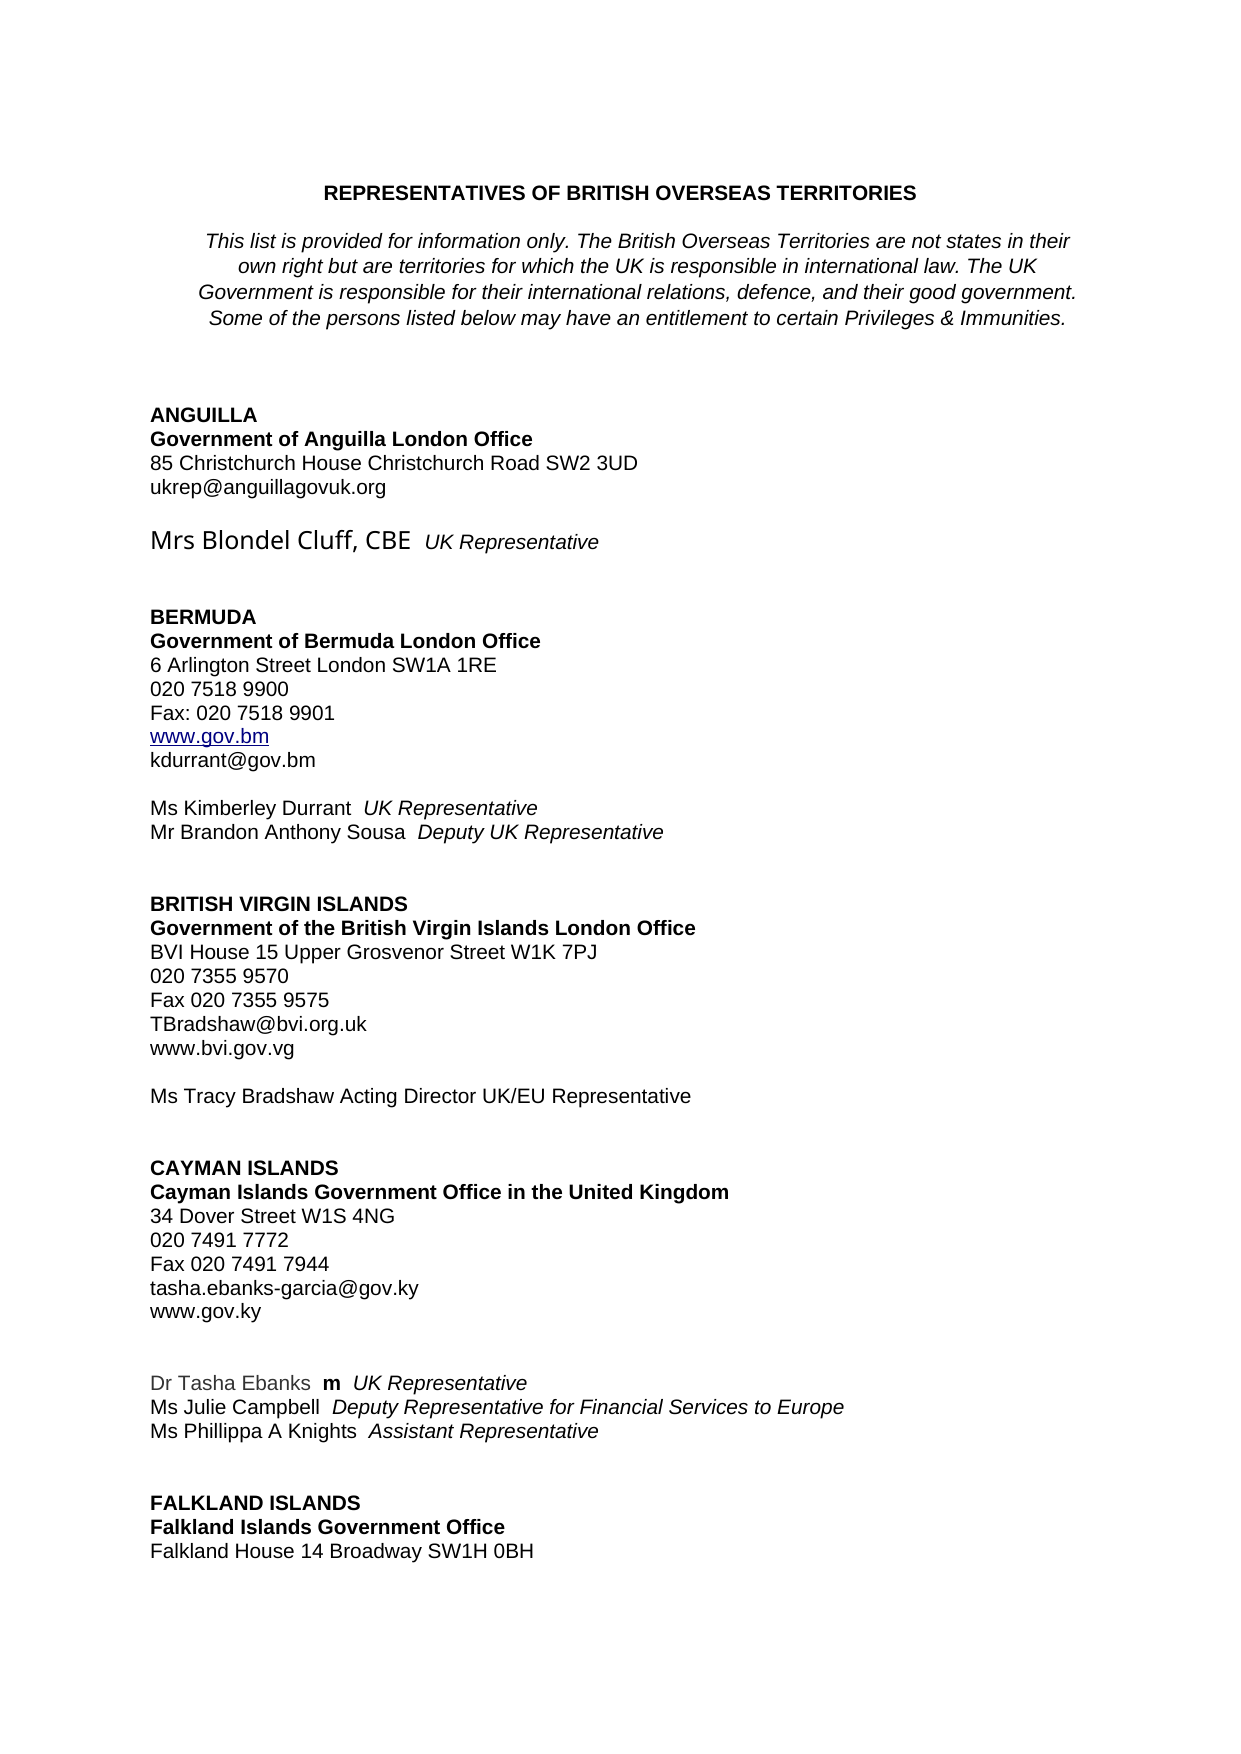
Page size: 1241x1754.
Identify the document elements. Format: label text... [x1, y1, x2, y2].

text ukrep@anguillagovuk.org [150, 475, 1090, 499]
text tasha.ebanks-garcia@gov.ky [150, 1275, 1090, 1299]
subtitle FALKLAND ISLANDS [150, 1491, 1090, 1515]
text Ms Kimberley Durrant UK Representative [150, 796, 1090, 820]
text Dr Tasha Ebanks m UK Representative [150, 1371, 1090, 1395]
subtitle REPRESENTATIVES OF BRITISH OVERSEAS TERRITORIES [150, 181, 1090, 204]
text 020 7355 9570 [150, 964, 1090, 988]
text 85 Christchurch House Christchurch Road SW2 3UD [150, 451, 1090, 475]
subtitle CAYMAN ISLANDS [150, 1156, 1090, 1179]
text 020 7491 7772 [150, 1227, 1090, 1251]
subtitle BRITISH VIRGIN ISLANDS [150, 892, 1090, 916]
text BVI House 15 Upper Grosvenor Street W1K 7PJ [150, 940, 1090, 964]
text Fax 020 7355 9575 [150, 988, 1090, 1012]
text 34 Dover Street W1S 4NG [150, 1203, 1090, 1227]
subtitle Falkland Islands Government Office [150, 1515, 1090, 1539]
text TBradshaw@bvi.org.uk [150, 1012, 1090, 1036]
text Ms Julie Campbell Deputy Representative for Financial Services to Europe [150, 1395, 1090, 1419]
text Government of the British Virgin Islands London Office [150, 916, 1090, 940]
text Falkland House 14 Broadway SW1H 0BH [150, 1539, 1090, 1563]
text www.gov.ky [150, 1299, 1090, 1323]
text Mr Brandon Anthony Sousa Deputy UK Representative [150, 820, 1090, 844]
text www.bvi.gov.vg [150, 1036, 1090, 1060]
text Ms Phillippa A Knights Assistant Representative [150, 1419, 1090, 1443]
text Fax 020 7491 7944 [150, 1251, 1090, 1275]
text This list is provided for information only. The British Overseas Territories are not states in their own right but are territories for which the UK is responsible in international law. The UK Government is responsible for their international relations, defence, and their good government. Some of the persons listed below may have an entitlement to certain Privileges & Immunities. [187, 228, 1090, 329]
subtitle Cayman Islands Government Office in the United Kingdom [150, 1179, 1090, 1203]
subtitle ANGUILLA [150, 403, 1090, 427]
text Mrs Blondel Cluff, CBE UK Representative [150, 523, 1090, 557]
text kdurrant@gov.bm [150, 748, 1090, 772]
text BERMUDA [150, 604, 1090, 628]
text Government of Bermuda London Office 6 Arlington Street London SW1A 1RE 020 7518 9900 Fax: 020 7518 9901 www.gov.bm [150, 628, 1090, 748]
text Government of Anguilla London Office [150, 427, 1090, 451]
text Ms Tracy Bradshaw Acting Director UK/EU Representative [150, 1084, 1090, 1108]
